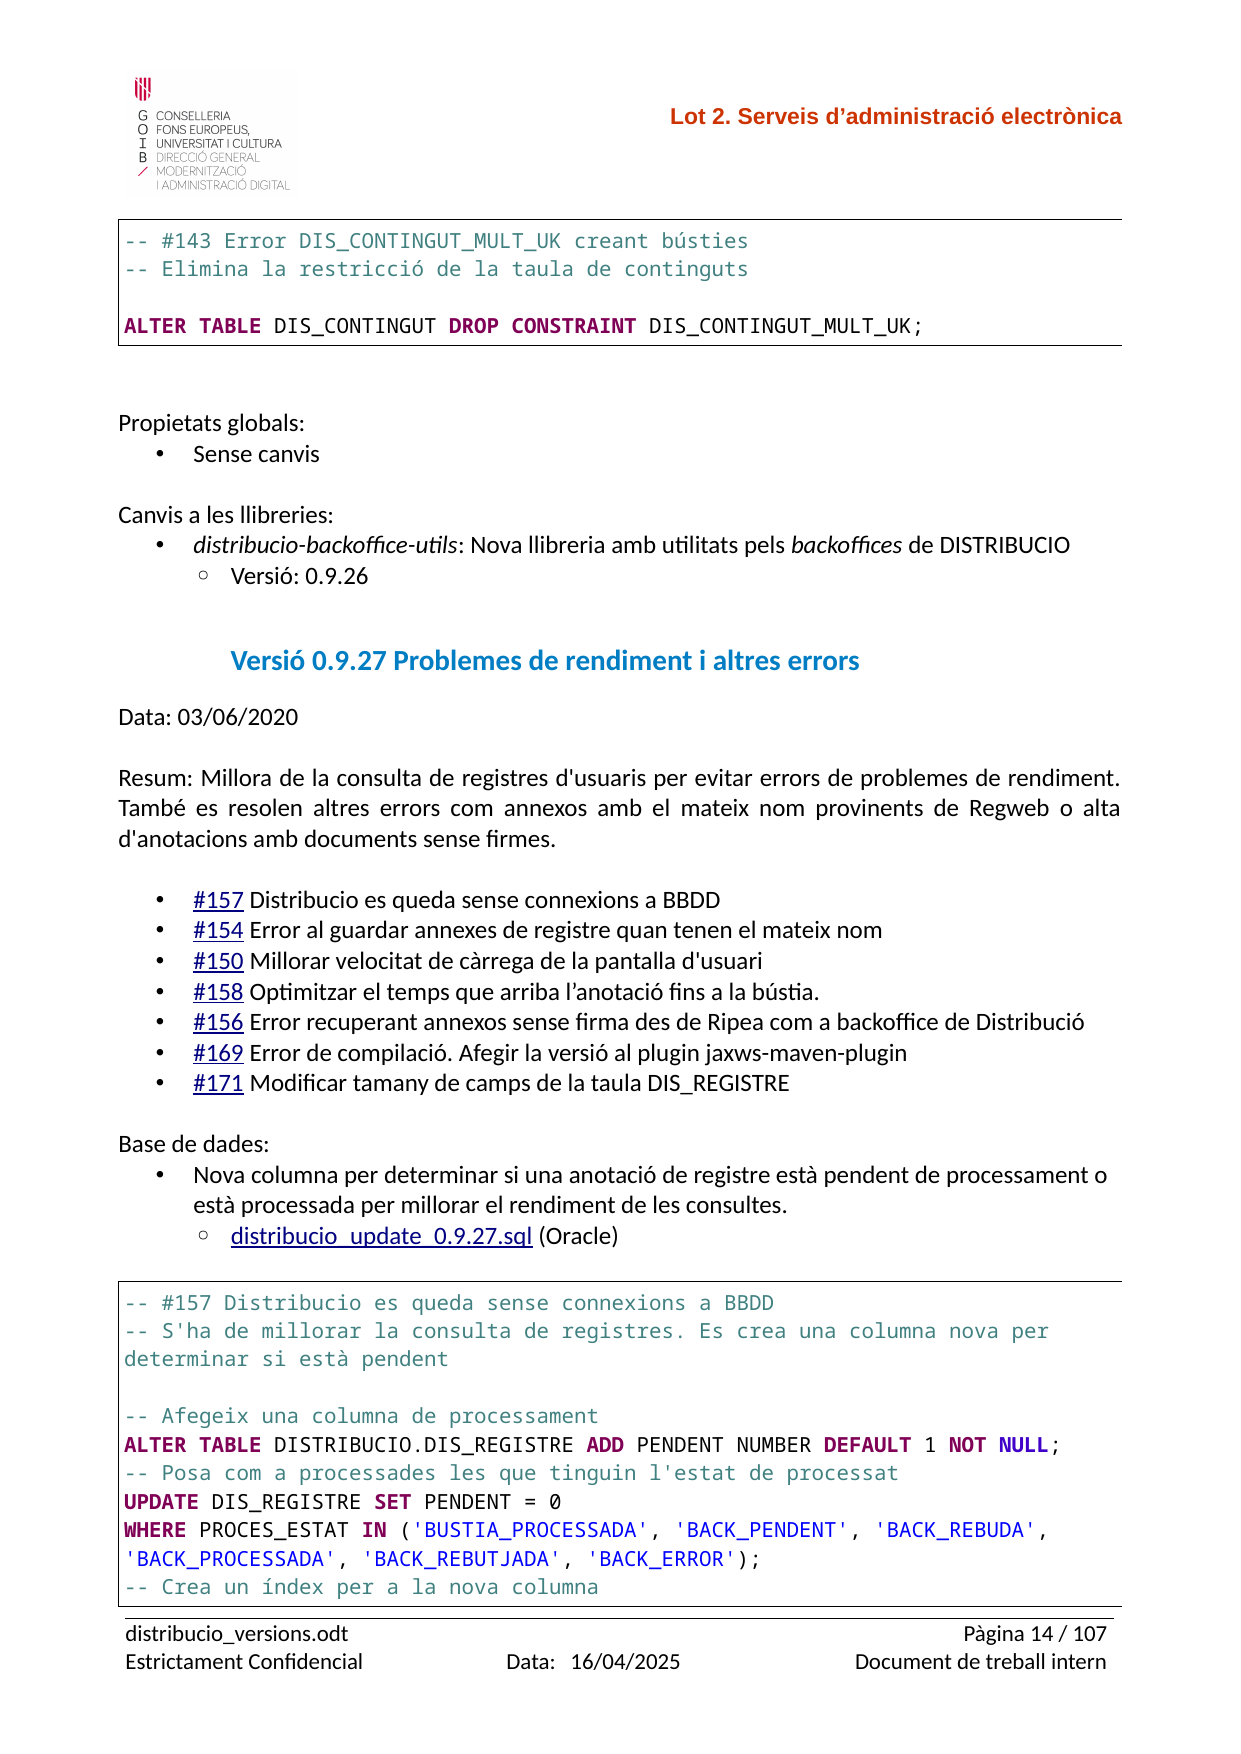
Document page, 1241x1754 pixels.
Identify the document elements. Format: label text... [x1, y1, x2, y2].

list Sense canvis [156, 438, 1122, 468]
list #169 Error de compilació. Afegir la versió al plugin jaxws-maven-plugin [156, 1037, 1122, 1067]
list #171 Modificar tamany de camps de la taula DIS_REGISTRE [156, 1067, 1122, 1098]
picture [126, 70, 299, 197]
text Canvis a les llibreries: [118, 499, 1122, 529]
list distribucio_update_0.9.27.sql (Oracle) [193, 1220, 1122, 1250]
list #154 Error al guardar annexes de registre quan tenen el mateix nom [156, 915, 1122, 945]
list #157 Distribucio es queda sense connexions a BBDD [156, 884, 1122, 915]
text Resum: Millora de la consulta de registres d'usuaris per evitar errors de problemes de rendiment. També es resolen altres errors com annexos amb el mateix nom provinents de Regweb o alta d'anotacions amb documents sense firmes. [118, 762, 1122, 854]
text Data: 03/06/2020 [118, 701, 1122, 732]
list distribucio-backoffice-utils: Nova llibreria amb utilitats pels backoffices de DISTRIBUCIO [156, 529, 1122, 560]
subtitle Versió 0.9.27 Problemes de rendiment i altres errors [153, 642, 1122, 677]
list #156 Error recuperant annexos sense firma des de Ripea com a backoffice de Distribució [156, 1006, 1122, 1037]
table_header -- #143 Error DIS_CONTINGUT_MULT_UK creant bústies -- Elimina la restricció de la taula de continguts ALTER TABLE DIS_CONTINGUT DROP CONSTRAINT DIS_CONTINGUT_MULT_UK; [119, 220, 1122, 345]
text Propietats globals: [118, 407, 1122, 438]
table_header -- #157 Distribucio es queda sense connexions a BBDD -- S'ha de millorar la consulta de registres. Es crea una columna nova per determinar si està pendent -- Afegeix una columna de processament ALTER TABLE DISTRIBUCIO.DIS_REGISTRE ADD PENDENT NUMBER DEFAULT 1 NOT NULL; -- Posa com a processades les que tinguin l'estat de processat UPDATE DIS_REGISTRE SET PENDENT = 0 WHERE PROCES_ESTAT IN ('BUSTIA_PROCESSADA', 'BACK_PENDENT', 'BACK_REBUDA', 'BACK_PROCESSADA', 'BACK_REBUTJADA', 'BACK_ERROR'); -- Crea un índex per a la nova columna [119, 1282, 1122, 1606]
list #158 Optimitzar el temps que arriba l’anotació fins a la bústia. [156, 976, 1122, 1006]
list Versió: 0.9.26 [193, 560, 1122, 591]
text Base de dades: [118, 1128, 1122, 1159]
list #150 Millorar velocitat de càrrega de la pantalla d'usuari [156, 945, 1122, 976]
list Nova columna per determinar si una anotació de registre està pendent de processament o està processada per millorar el rendiment de les consultes. [156, 1159, 1122, 1220]
